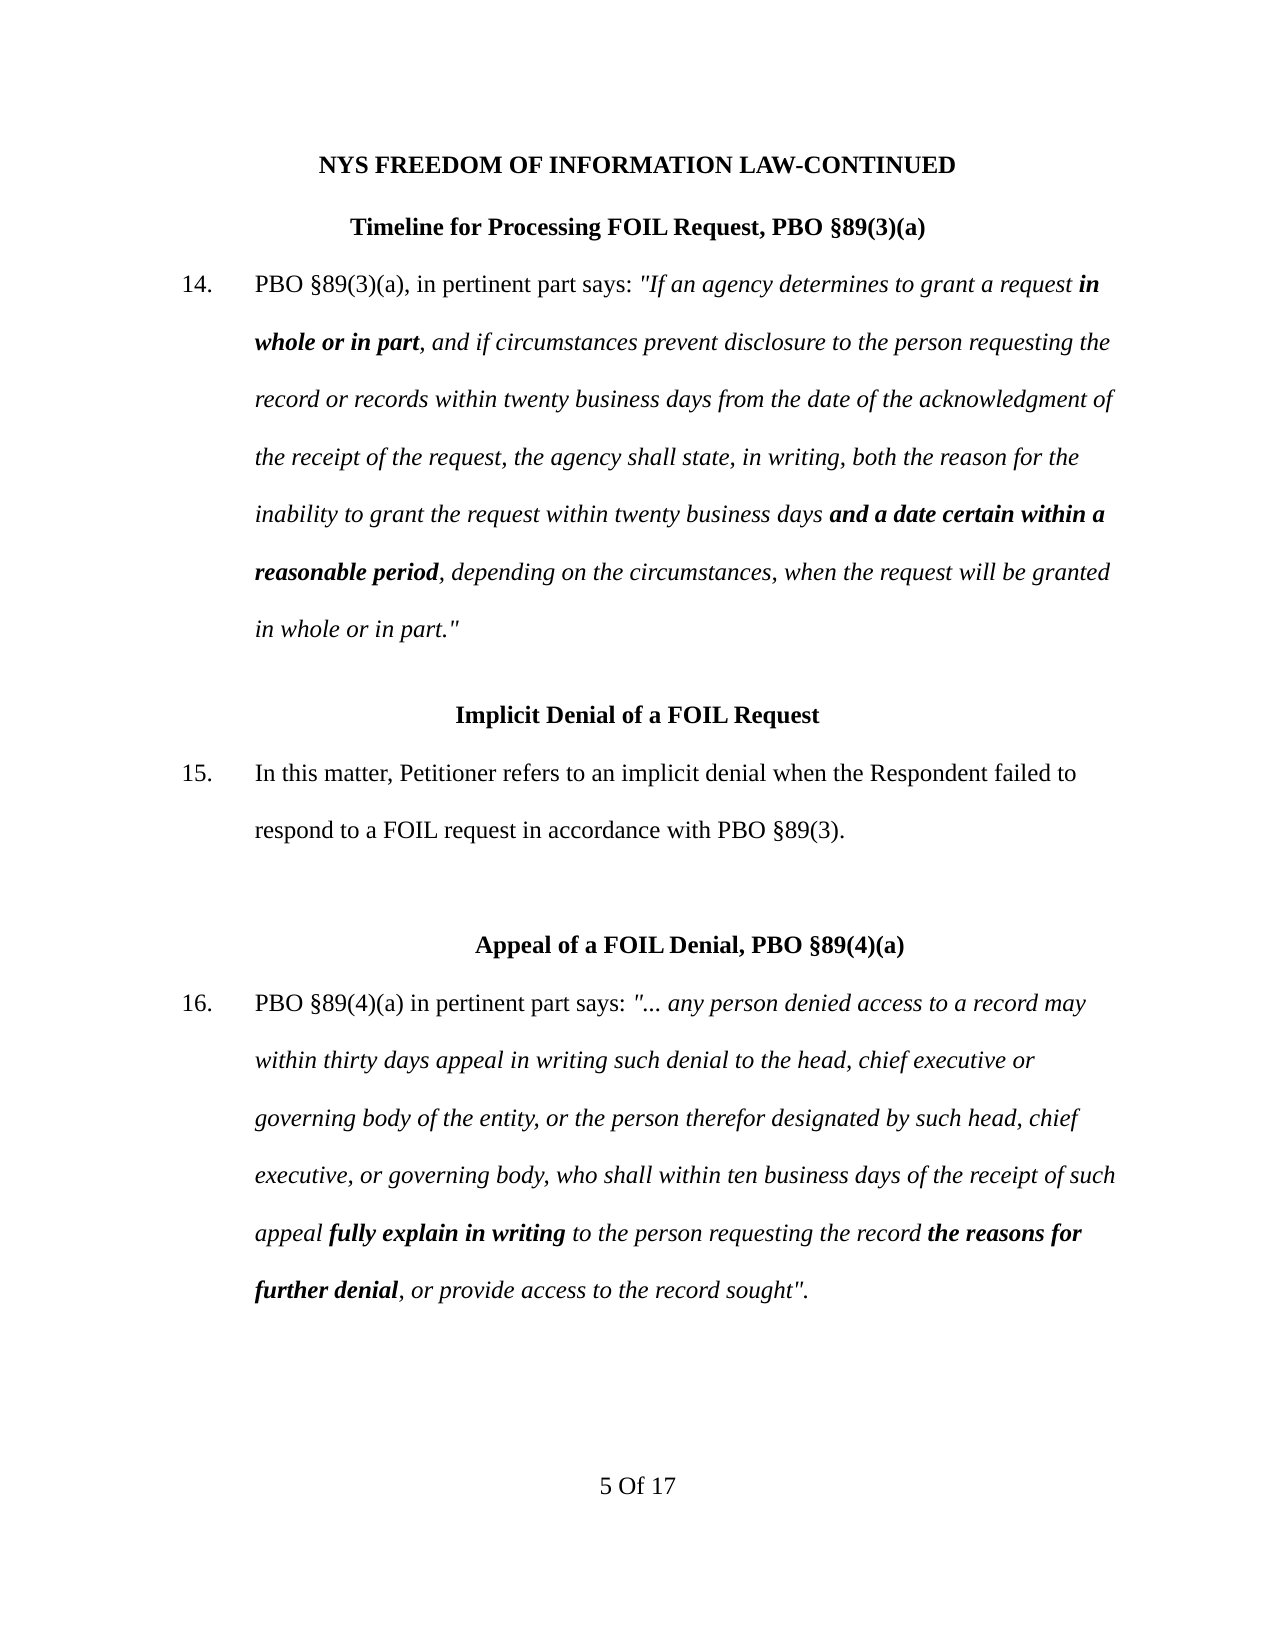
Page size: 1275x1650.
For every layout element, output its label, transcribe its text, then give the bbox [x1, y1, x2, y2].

list NYS Freedom of Information Law-CONTINUED [150, 150, 1125, 179]
list Timeline for Processing FOIL Request, PBO §89(3)(a) [150, 183, 1125, 269]
list PBO §89(3)(a), in pertinent part says: "If an agency determines to grant a request in whole or in part, and if circumstances prevent disclosure to the person requesting the record or records within twenty business days from the date of the acknowledgment of the receipt of the request, the agency shall state, in writing, both the reason for the inability to grant the request within twenty business days and a date certain within a reasonable period, depending on the circumstances, when the request will be granted in whole or in part." [181, 269, 1125, 643]
list Implicit Denial of a FOIL Request [150, 672, 1125, 758]
list In this matter, Petitioner refers to an implicit denial when the Respondent failed to respond to a FOIL request in accordance with PBO §89(3). [181, 758, 1125, 844]
list PBO §89(4)(a) in pertinent part says: "... any person denied access to a record may within thirty days appeal in writing such denial to the head, chief executive or governing body of the entity, or the person therefor designated by such head, chief executive, or governing body, who shall within ten business days of the receipt of such appeal fully explain in writing to the person requesting the record the reasons for further denial, or provide access to the record sought". [181, 988, 1125, 1304]
list Appeal of a FOIL Denial, PBO §89(4)(a) [181, 873, 1125, 959]
